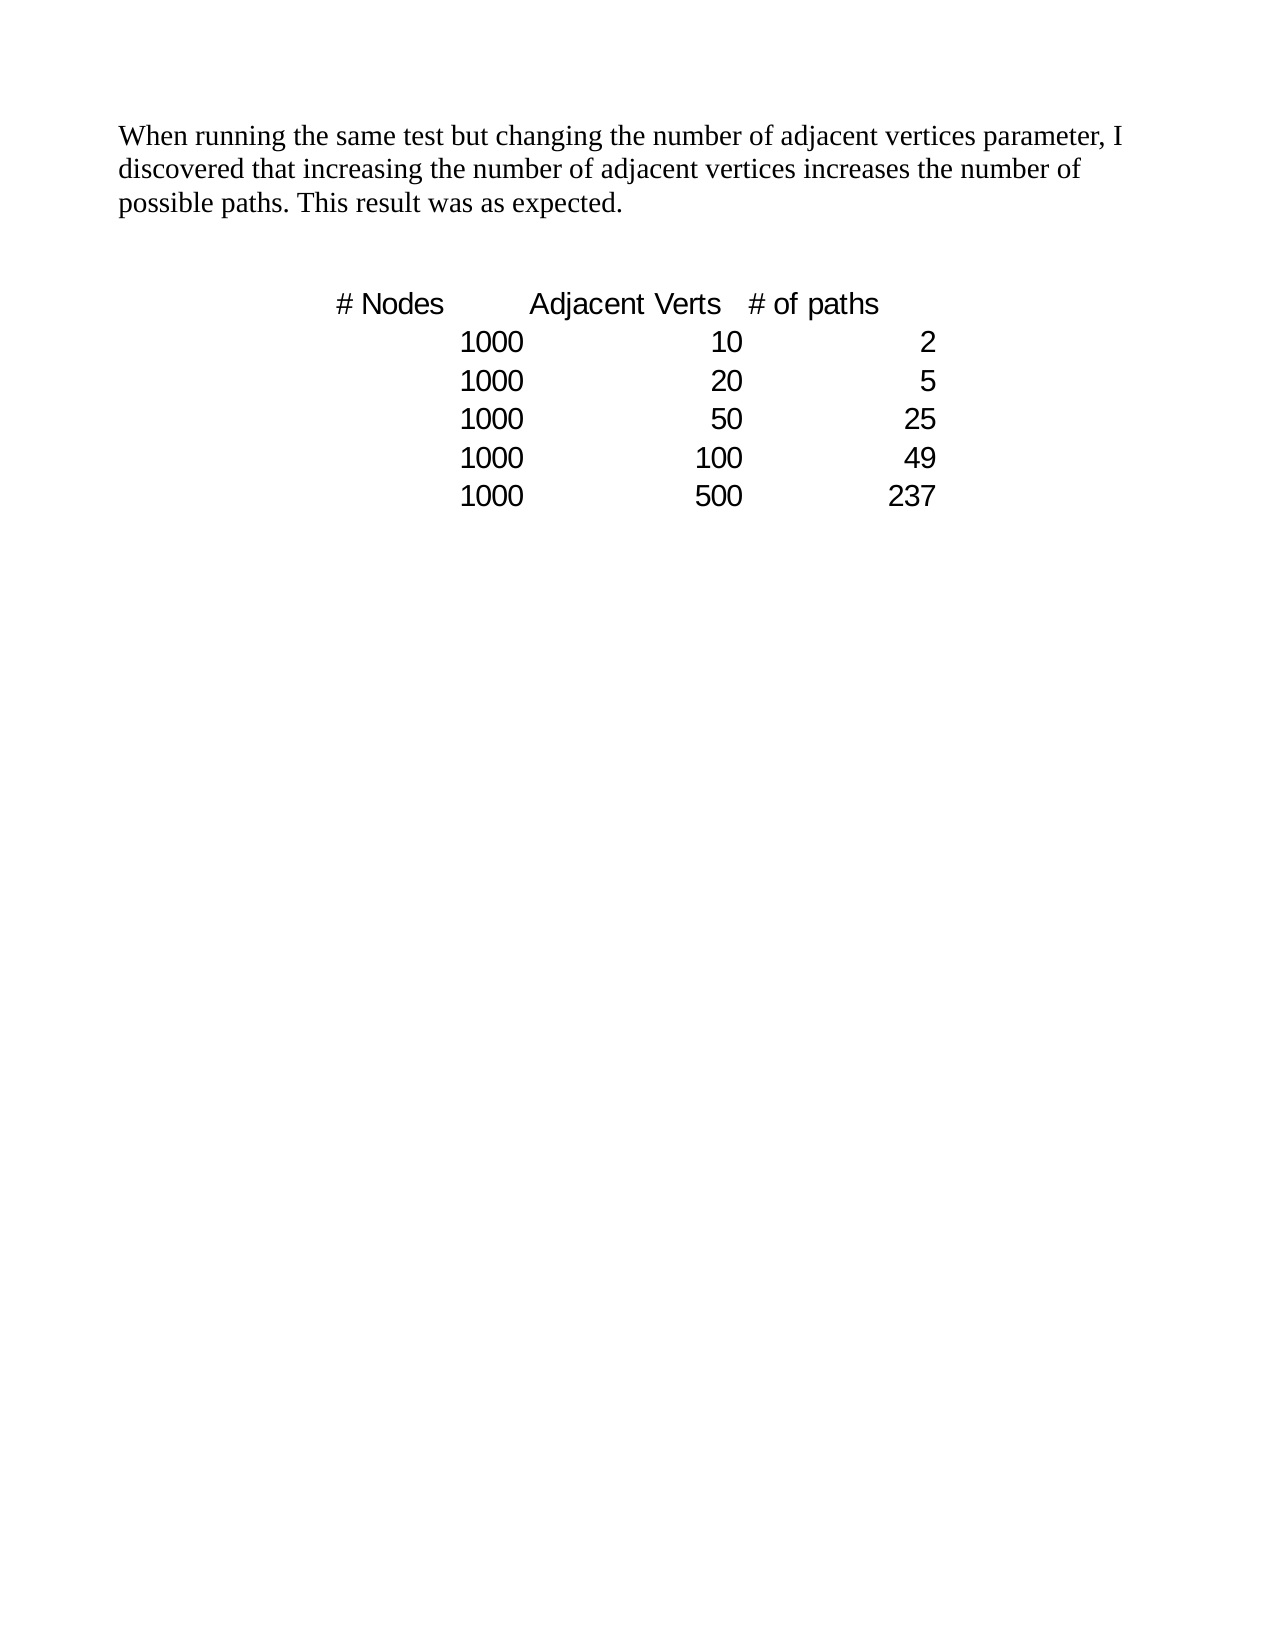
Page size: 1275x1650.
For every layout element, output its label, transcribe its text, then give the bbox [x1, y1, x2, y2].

text When running the same test but changing the number of adjacent vertices parameter, I discovered that increasing the number of adjacent vertices increases the number of possible paths. This result was as expected. [118, 118, 1157, 219]
